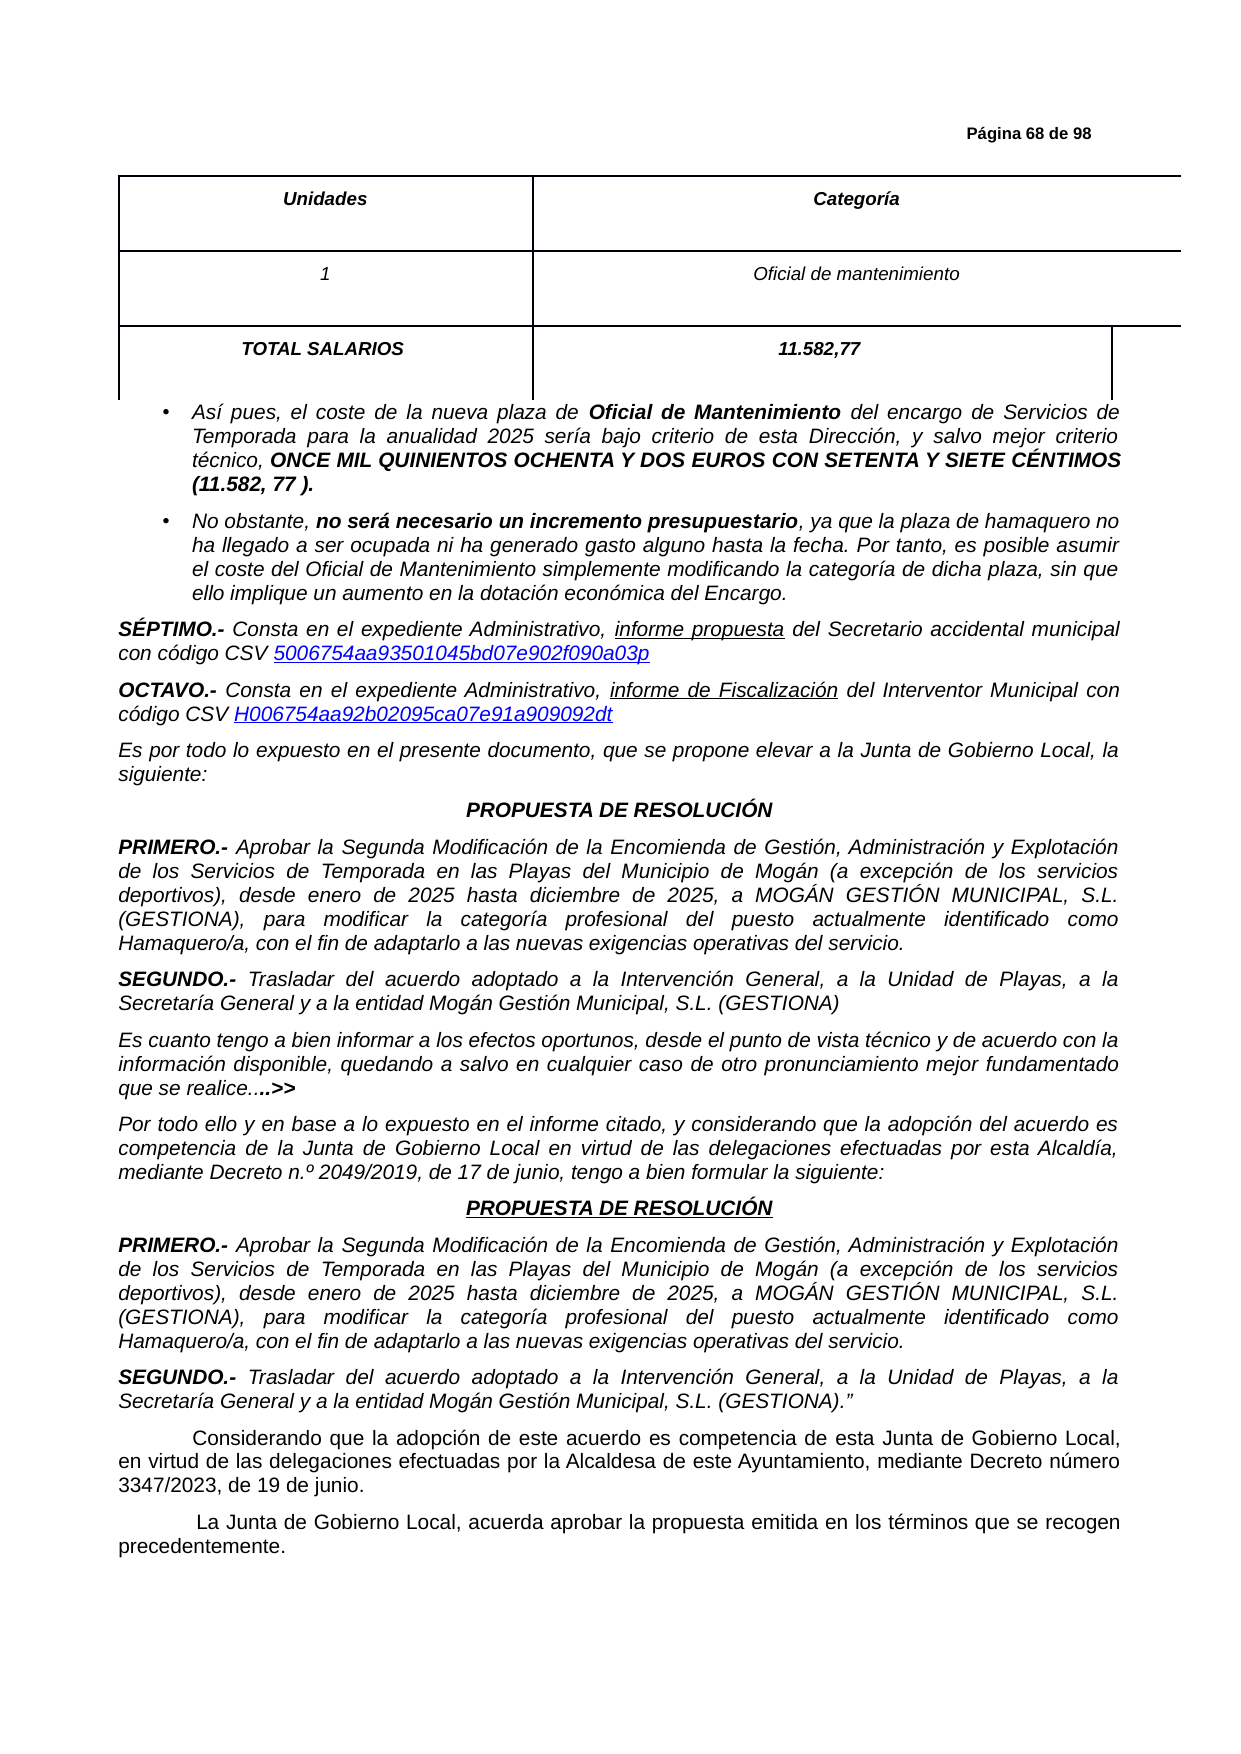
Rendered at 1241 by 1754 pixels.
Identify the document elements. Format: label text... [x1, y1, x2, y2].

table_cell Oficial de mantenimiento [534, 252, 1181, 325]
text OCTAVO.- Consta en el expediente Administrativo, informe de Fiscalización del Interventor Municipal con código CSV H006754aa92b02095ca07e91a909092dt [118, 677, 1122, 725]
text SEGUNDO.- Trasladar del acuerdo adoptado a la Intervención General, a la Unidad de Playas, a la Secretaría General y a la entidad Mogán Gestión Municipal, S.L. (GESTIONA).” [118, 1365, 1122, 1413]
list Así pues, el coste de la nueva plaza de Oficial de Mantenimiento del encargo de Servicios de Temporada para la anualidad 2025 sería bajo criterio de esta Dirección, y salvo mejor criterio técnico, ONCE MIL QUINIENTOS OCHENTA Y DOS EUROS CON SETENTA Y SIETE CÉNTIMOS (11.582, 77 ). [162, 400, 1122, 496]
text SÉPTIMO.- Consta en el expediente Administrativo, informe propuesta del Secretario accidental municipal con código CSV 5006754aa93501045bd07e902f090a03p [118, 617, 1122, 665]
table_cell 11.582,77 [534, 327, 1111, 400]
text Considerando que la adopción de este acuerdo es competencia de esta Junta de Gobierno Local, en virtud de las delegaciones efectuadas por la Alcaldesa de este Ayuntamiento, mediante Decreto número 3347/2023, de 19 de junio. [118, 1425, 1122, 1497]
text Es por todo lo expuesto en el presente documento, que se propone elevar a la Junta de Gobierno Local, la siguiente: [118, 738, 1122, 786]
table_cell Unidades [120, 177, 532, 250]
table_cell TOTAL SALARIOS [120, 327, 532, 400]
text La Junta de Gobierno Local, acuerda aprobar la propuesta emitida en los términos que se recogen precedentemente. [118, 1510, 1122, 1558]
table_cell Categoría [534, 177, 1181, 250]
table_cell [1113, 327, 1181, 400]
text PRIMERO.- Aprobar la Segunda Modificación de la Encomienda de Gestión, Administración y Explotación de los Servicios de Temporada en las Playas del Municipio de Mogán (a excepción de los servicios deportivos), desde enero de 2025 hasta diciembre de 2025, a MOGÁN GESTIÓN MUNICIPAL, S.L.(GESTIONA), para modificar la categoría profesional del puesto actualmente identificado como Hamaquero/a, con el fin de adaptarlo a las nuevas exigencias operativas del servicio. [118, 835, 1122, 954]
text SEGUNDO.- Trasladar del acuerdo adoptado a la Intervención General, a la Unidad de Playas, a la Secretaría General y a la entidad Mogán Gestión Municipal, S.L. (GESTIONA) [118, 967, 1122, 1015]
text Es cuanto tengo a bien informar a los efectos oportunos, desde el punto de vista técnico y de acuerdo con la información disponible, quedando a salvo en cualquier caso de otro pronunciamiento mejor fundamentado que se realice....>> [118, 1027, 1122, 1099]
text Por todo ello y en base a lo expuesto en el informe citado, y considerando que la adopción del acuerdo es competencia de la Junta de Gobierno Local en virtud de las delegaciones efectuadas por esta Alcaldía, mediante Decreto n.º 2049/2019, de 17 de junio, tengo a bien formular la siguiente: [118, 1112, 1122, 1184]
list No obstante, no será necesario un incremento presupuestario, ya que la plaza de hamaquero no ha llegado a ser ocupada ni ha generado gasto alguno hasta la fecha. Por tanto, es posible asumir el coste del Oficial de Mantenimiento simplemente modificando la categoría de dicha plaza, sin que ello implique un aumento en la dotación económica del Encargo. [162, 508, 1122, 604]
text PRIMERO.- Aprobar la Segunda Modificación de la Encomienda de Gestión, Administración y Explotación de los Servicios de Temporada en las Playas del Municipio de Mogán (a excepción de los servicios deportivos), desde enero de 2025 hasta diciembre de 2025, a MOGÁN GESTIÓN MUNICIPAL, S.L.(GESTIONA), para modificar la categoría profesional del puesto actualmente identificado como Hamaquero/a, con el fin de adaptarlo a las nuevas exigencias operativas del servicio. [118, 1233, 1122, 1352]
text PROPUESTA DE RESOLUCIÓN [118, 1196, 1122, 1220]
text PROPUESTA DE RESOLUCIÓN [118, 798, 1122, 822]
table_cell 1 [120, 252, 532, 325]
